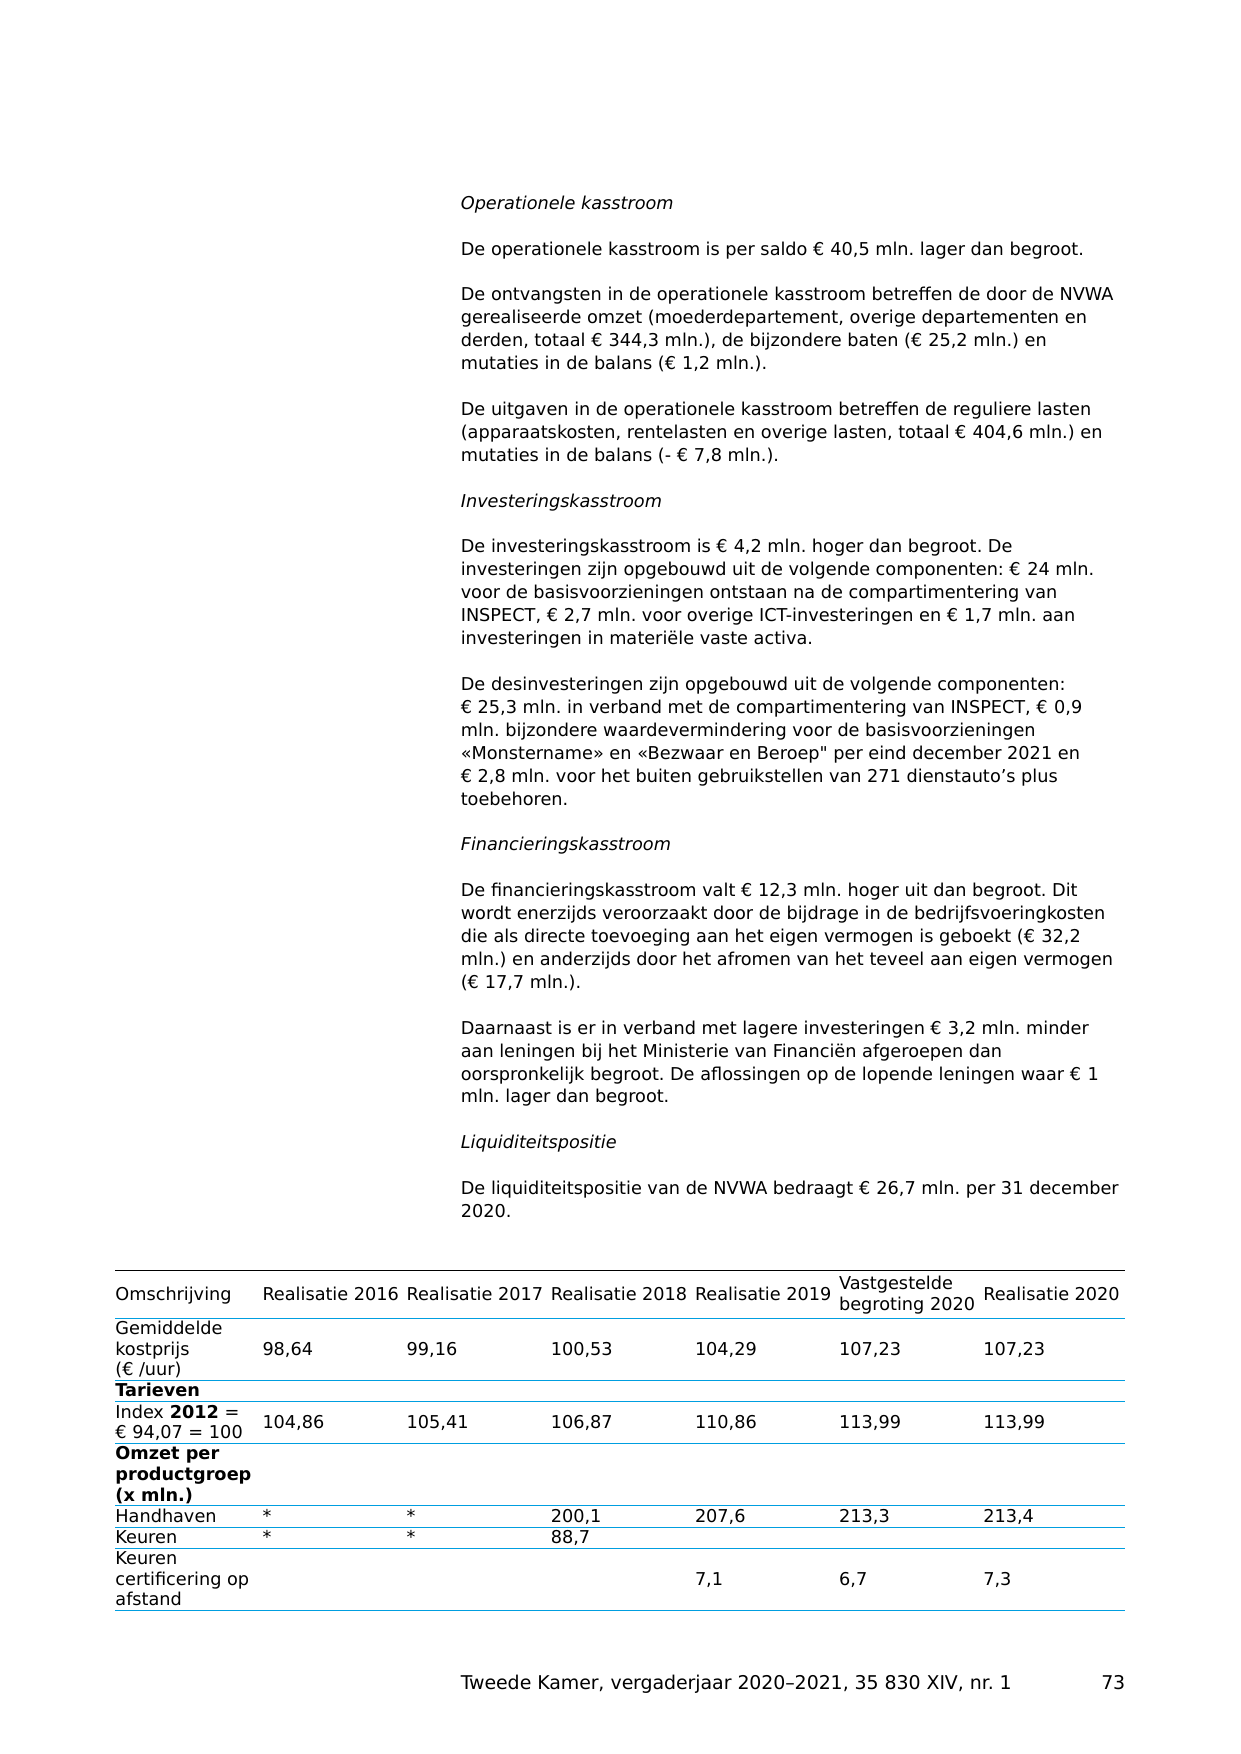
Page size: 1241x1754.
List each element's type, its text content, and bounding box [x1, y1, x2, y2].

table_cell [980, 1528, 1125, 1547]
table_cell 213,4 [980, 1506, 1125, 1526]
table_cell Tarieven [115, 1381, 259, 1401]
table_cell [548, 1444, 692, 1505]
text De desinvesteringen zijn opgebouwd uit de volgende componenten: € 25,3 mln. in verband met de compartimentering van INSPECT, € 0,9 mln. bijzondere waardevermindering voor de basisvoorzieningen «Monstername» en «Bezwaar en Beroep" per eind december 2021 en € 2,8 mln. voor het buiten gebruikstellen van 271 dienstauto’s plus toebehoren. [461, 672, 1125, 809]
table_cell 7,3 [980, 1549, 1125, 1610]
table_cell Keuren certificering op afstand [115, 1549, 259, 1610]
table_cell Realisatie 2016 [259, 1271, 403, 1317]
table_cell 6,7 [836, 1549, 980, 1610]
text De financieringskasstroom valt € 12,3 mln. hoger uit dan begroot. Dit wordt enerzijds veroorzaakt door de bijdrage in de bedrijfsvoeringkosten die als directe toevoeging aan het eigen vermogen is geboekt (€ 32,2 mln.) en anderzijds door het afromen van het teveel aan eigen vermogen (€ 17,7 mln.). [461, 878, 1125, 993]
table_cell * [259, 1506, 403, 1526]
text De liquiditeitspositie van de NVWA bedraagt € 26,7 mln. per 31 december 2020. [461, 1176, 1125, 1222]
text De uitgaven in de operationele kasstroom betreffen de reguliere lasten (apparaatskosten, rentelasten en overige lasten, totaal € 404,6 mln.) en mutaties in de balans (- € 7,8 mln.). [461, 397, 1125, 466]
table_cell Keuren [115, 1528, 259, 1547]
table_cell 100,53 [548, 1319, 692, 1380]
table_cell * [404, 1528, 548, 1547]
table_cell Index 2012 = € 94,07 = 100 [115, 1402, 259, 1443]
table_cell Omzet per productgroep (x mln.) [115, 1444, 259, 1505]
text De operationele kasstroom is per saldo € 40,5 mln. lager dan begroot. [461, 237, 1125, 259]
text De ontvangsten in de operationele kasstroom betreffen de door de NVWA gerealiseerde omzet (moederdepartement, overige departementen en derden, totaal € 344,3 mln.), de bijzondere baten (€ 25,2 mln.) en mutaties in de balans (€ 1,2 mln.). [461, 282, 1125, 374]
table_cell Realisatie 2020 [980, 1271, 1125, 1317]
table_cell Gemiddelde kostprijs (€ /uur) [115, 1319, 259, 1380]
text Operationele kasstroom [461, 191, 1125, 214]
text Daarnaast is er in verband met lagere investeringen € 3,2 mln. minder aan leningen bij het Ministerie van Financiën afgeroepen dan oorspronkelijk begroot. De aflossingen op de lopende leningen waar € 1 mln. lager dan begroot. [461, 1016, 1125, 1107]
table_cell 207,6 [692, 1506, 836, 1526]
table_cell [836, 1528, 980, 1547]
table_cell 107,23 [836, 1319, 980, 1380]
table_cell Realisatie 2018 [548, 1271, 692, 1317]
table_cell 213,3 [836, 1506, 980, 1526]
table_cell 98,64 [259, 1319, 403, 1380]
table_cell [548, 1549, 692, 1610]
table_cell 106,87 [548, 1402, 692, 1443]
table_cell * [404, 1506, 548, 1526]
table_cell [980, 1444, 1125, 1505]
table_cell [836, 1381, 980, 1401]
text Financieringskasstroom [461, 832, 1125, 855]
table_cell [259, 1381, 403, 1401]
text Investeringskasstroom [461, 489, 1125, 512]
table_cell [692, 1444, 836, 1505]
table_cell 113,99 [980, 1402, 1125, 1443]
table_cell [692, 1528, 836, 1547]
table_cell [259, 1549, 403, 1610]
table_cell 7,1 [692, 1549, 836, 1610]
table_cell Handhaven [115, 1506, 259, 1526]
table_cell 99,16 [404, 1319, 548, 1380]
table_cell Vastgestelde begroting 2020 [836, 1271, 980, 1317]
table_cell [404, 1549, 548, 1610]
table_cell [404, 1444, 548, 1505]
table_cell [980, 1381, 1125, 1401]
table_cell Realisatie 2017 [404, 1271, 548, 1317]
table_cell [836, 1444, 980, 1505]
table_cell Realisatie 2019 [692, 1271, 836, 1317]
table_cell * [259, 1528, 403, 1547]
table_cell 88,7 [548, 1528, 692, 1547]
table_cell 200,1 [548, 1506, 692, 1526]
table_cell 113,99 [836, 1402, 980, 1443]
table_cell 104,86 [259, 1402, 403, 1443]
text Liquiditeitspositie [461, 1130, 1125, 1153]
table_cell Omschrijving [115, 1271, 259, 1317]
table_cell 110,86 [692, 1402, 836, 1443]
table_cell 104,29 [692, 1319, 836, 1380]
table_cell 105,41 [404, 1402, 548, 1443]
table_cell [259, 1444, 403, 1505]
table_cell [692, 1381, 836, 1401]
text De investeringskasstroom is € 4,2 mln. hoger dan begroot. De investeringen zijn opgebouwd uit de volgende componenten: € 24 mln. voor de basisvoorzieningen ontstaan na de compartimentering van INSPECT, € 2,7 mln. voor overige ICT-investeringen en € 1,7 mln. aan investeringen in materiële vaste activa. [461, 534, 1125, 649]
table_cell [404, 1381, 548, 1401]
table_header Overzicht doelmatigheidsindicatoren per 31 december 2020 [115, 1245, 1125, 1270]
table_cell [548, 1381, 692, 1401]
table_cell 107,23 [980, 1319, 1125, 1380]
